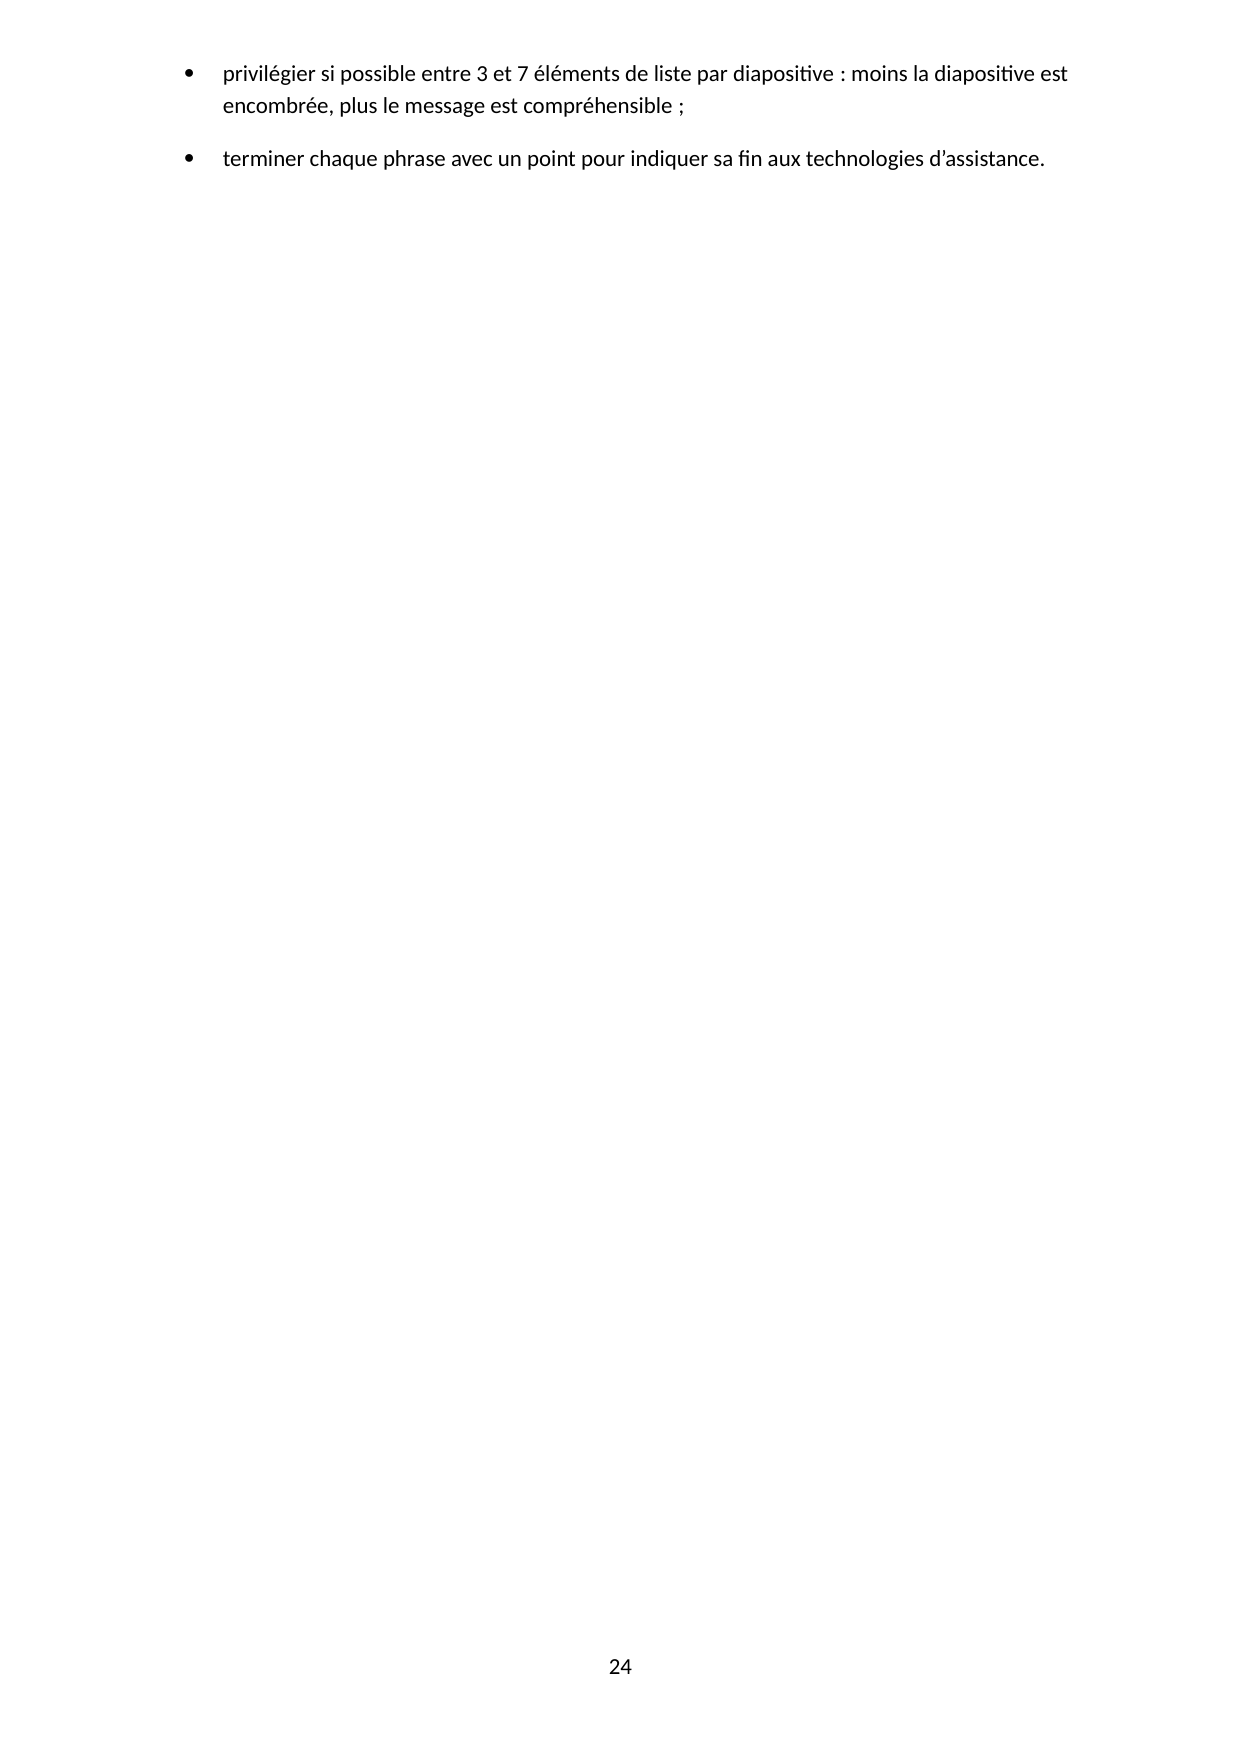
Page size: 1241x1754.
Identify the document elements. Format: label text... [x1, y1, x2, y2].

list terminer chaque phrase avec un point pour indiquer sa fin aux technologies d’assistance. [185, 144, 1093, 172]
list privilégier si possible entre 3 et 7 éléments de liste par diapositive : moins la diapositive est encombrée, plus le message est compréhensible ; [185, 59, 1093, 119]
